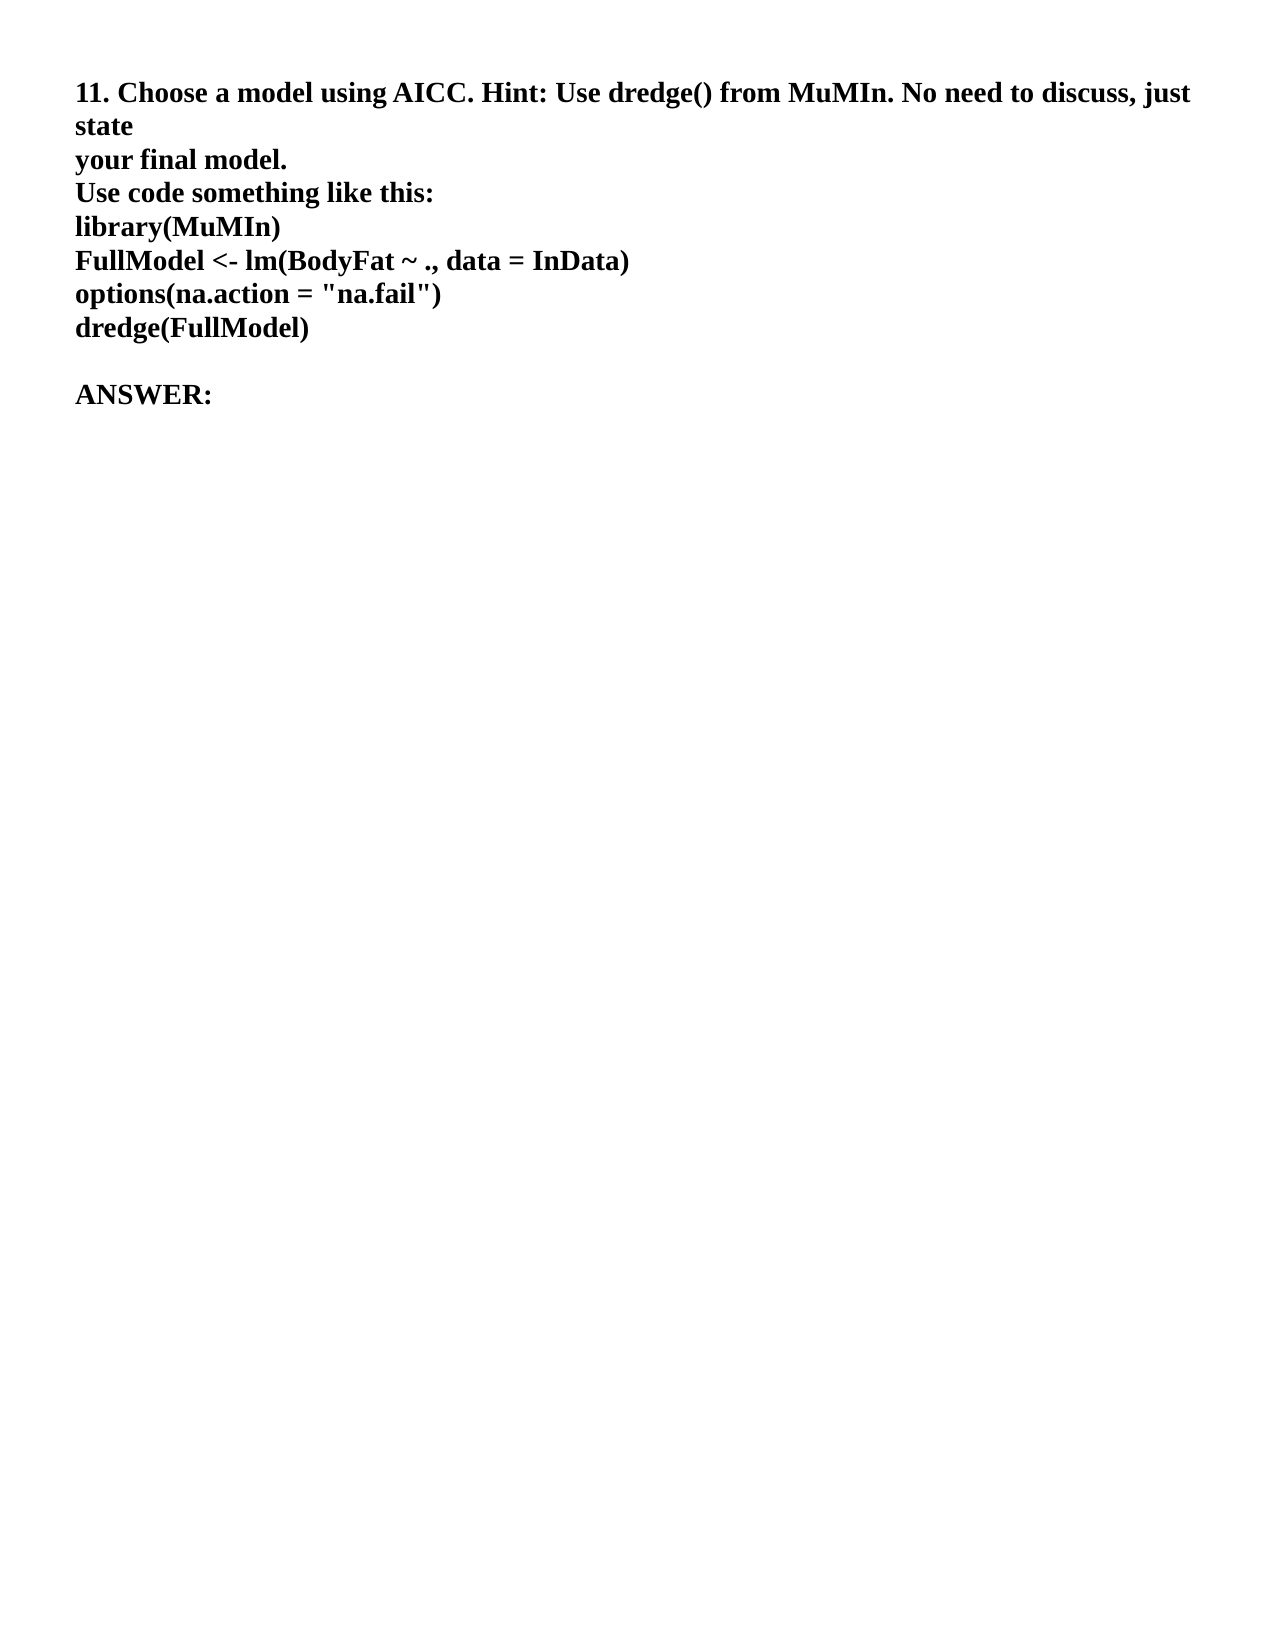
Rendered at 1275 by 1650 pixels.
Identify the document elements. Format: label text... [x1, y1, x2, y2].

text ANSWER: [75, 377, 1200, 410]
text options(na.action = "na.fail") [75, 276, 1200, 310]
text your final model. [75, 142, 1200, 176]
text Use code something like this: [75, 176, 1200, 209]
text dredge(FullModel) [75, 310, 1200, 343]
text FullModel <- lm(BodyFat ~ ., data = InData) [75, 243, 1200, 276]
text 11. Choose a model using AICC. Hint: Use dredge() from MuMIn. No need to discuss, just state [75, 75, 1200, 142]
text library(MuMIn) [75, 209, 1200, 243]
